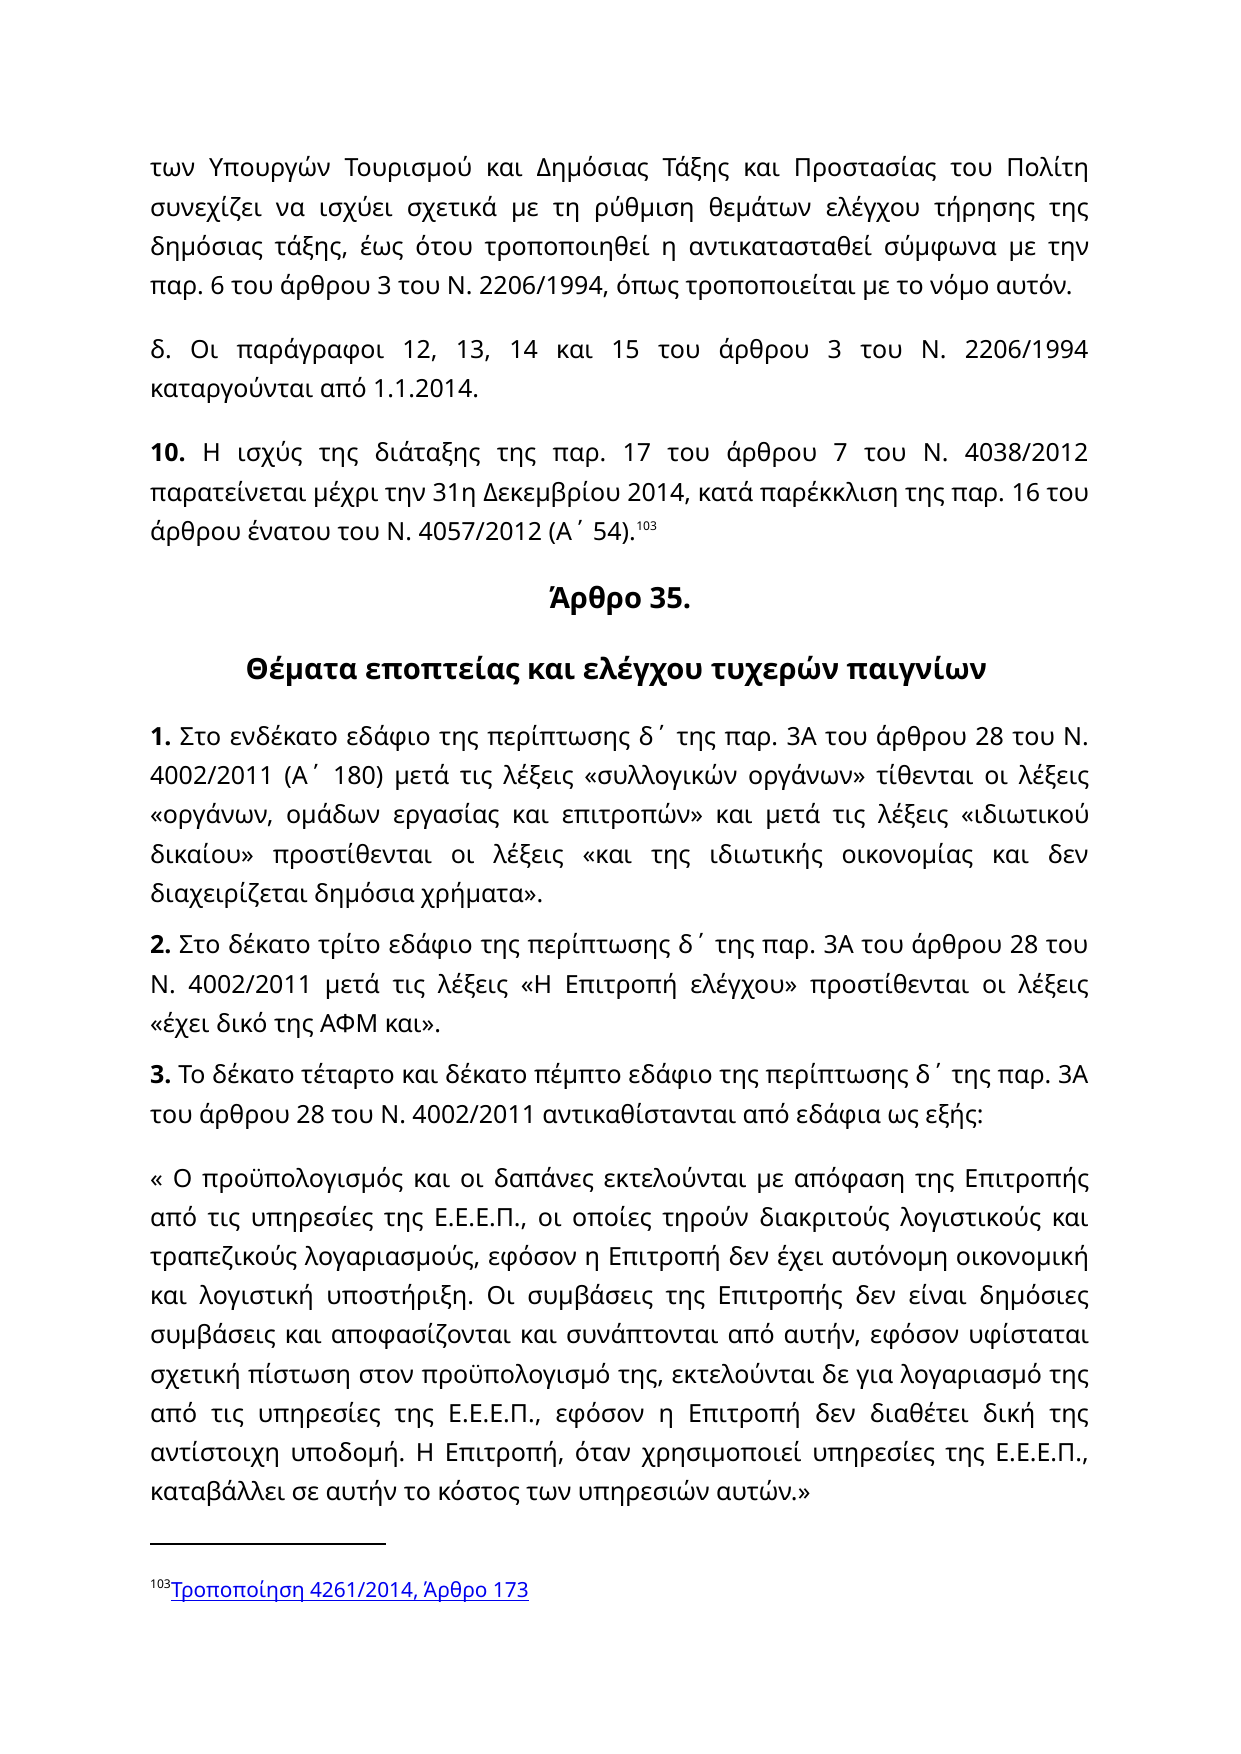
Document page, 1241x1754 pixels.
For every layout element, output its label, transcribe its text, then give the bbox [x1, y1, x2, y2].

subtitle Άρθρο 35. [150, 577, 1090, 617]
text 2. Στο δέκατο τρίτο εδάφιο της περίπτωσης δ΄ της παρ. 3Α του άρθρου 28 του Ν. 4002/2011 μετά τις λέξεις «Η Επιτροπή ελέγχου» προστίθενται οι λέξεις «έχει δικό της ΑΦΜ και». [150, 927, 1090, 1039]
text δ. Οι παράγραφοι 12, 13, 14 και 15 του άρθρου 3 του Ν. 2206/1994 καταργούνται από 1.1.2014. [150, 332, 1090, 405]
text « Ο προϋπολογισμός και οι δαπάνες εκτελούνται με απόφαση της Επιτροπής από τις υπηρεσίες της Ε.Ε.Ε.Π., οι οποίες τηρούν διακριτούς λογιστικούς και τραπεζικούς λογαριασμούς, εφόσον η Επιτροπή δεν έχει αυτόνομη οικονομική και λογιστική υποστήριξη. Οι συμβάσεις της Επιτροπής δεν είναι δημόσιες συμβάσεις και αποφασίζονται και συνάπτονται από αυτήν, εφόσον υφίσταται σχετική πίστωση στον προϋπολογισμό της, εκτελούνται δε για λογαριασμό της από τις υπηρεσίες της Ε.Ε.Ε.Π., εφόσον η Επιτροπή δεν διαθέτει δική της αντίστοιχη υποδομή. Η Επιτροπή, όταν χρησιμοποιεί υπηρεσίες της Ε.Ε.Ε.Π., καταβάλλει σε αυτήν το κόστος των υπηρεσιών αυτών.» [150, 1160, 1090, 1508]
text 3. Το δέκατο τέταρτο και δέκατο πέμπτο εδάφιο της περίπτωσης δ΄ της παρ. 3Α του άρθρου 28 του Ν. 4002/2011 αντικαθίστανται από εδάφια ως εξής: [150, 1057, 1090, 1130]
text 10. Η ισχύς της διάταξης της παρ. 17 του άρθρου 7 του Ν. 4038/2012 παρατείνεται μέχρι την 31η Δεκεμβρίου 2014, κατά παρέκκλιση της παρ. 16 του άρθρου ένατου του Ν. 4057/2012 (Α΄ 54). [150, 435, 1090, 547]
text 1. Στο ενδέκατο εδάφιο της περίπτωσης δ΄ της παρ. 3Α του άρθρου 28 του Ν. 4002/2011 (Α΄ 180) μετά τις λέξεις «συλλογικών οργάνων» τίθενται οι λέξεις «οργάνων, ομάδων εργασίας και επιτροπών» και μετά τις λέξεις «ιδιωτικού δικαίου» προστίθενται οι λέξεις «και της ιδιωτικής οικονομίας και δεν διαχειρίζεται δημόσια χρήματα». [150, 719, 1090, 909]
text των Υπουργών Τουρισμού και Δημόσιας Τάξης και Προστασίας του Πολίτη συνεχίζει να ισχύει σχετικά με τη ρύθμιση θεμάτων ελέγχου τήρησης της δημόσιας τάξης, έως ότου τροποποιηθεί η αντικατασταθεί σύμφωνα με την παρ. 6 του άρθρου 3 του Ν. 2206/1994, όπως τροποποιείται με το νόμο αυτόν. [150, 150, 1090, 302]
text Τροποποίηση 4261/2014, Άρθρο 173 [150, 1576, 1090, 1604]
subtitle Θέματα εποπτείας και ελέγχου τυχερών παιγνίων [150, 648, 1090, 688]
